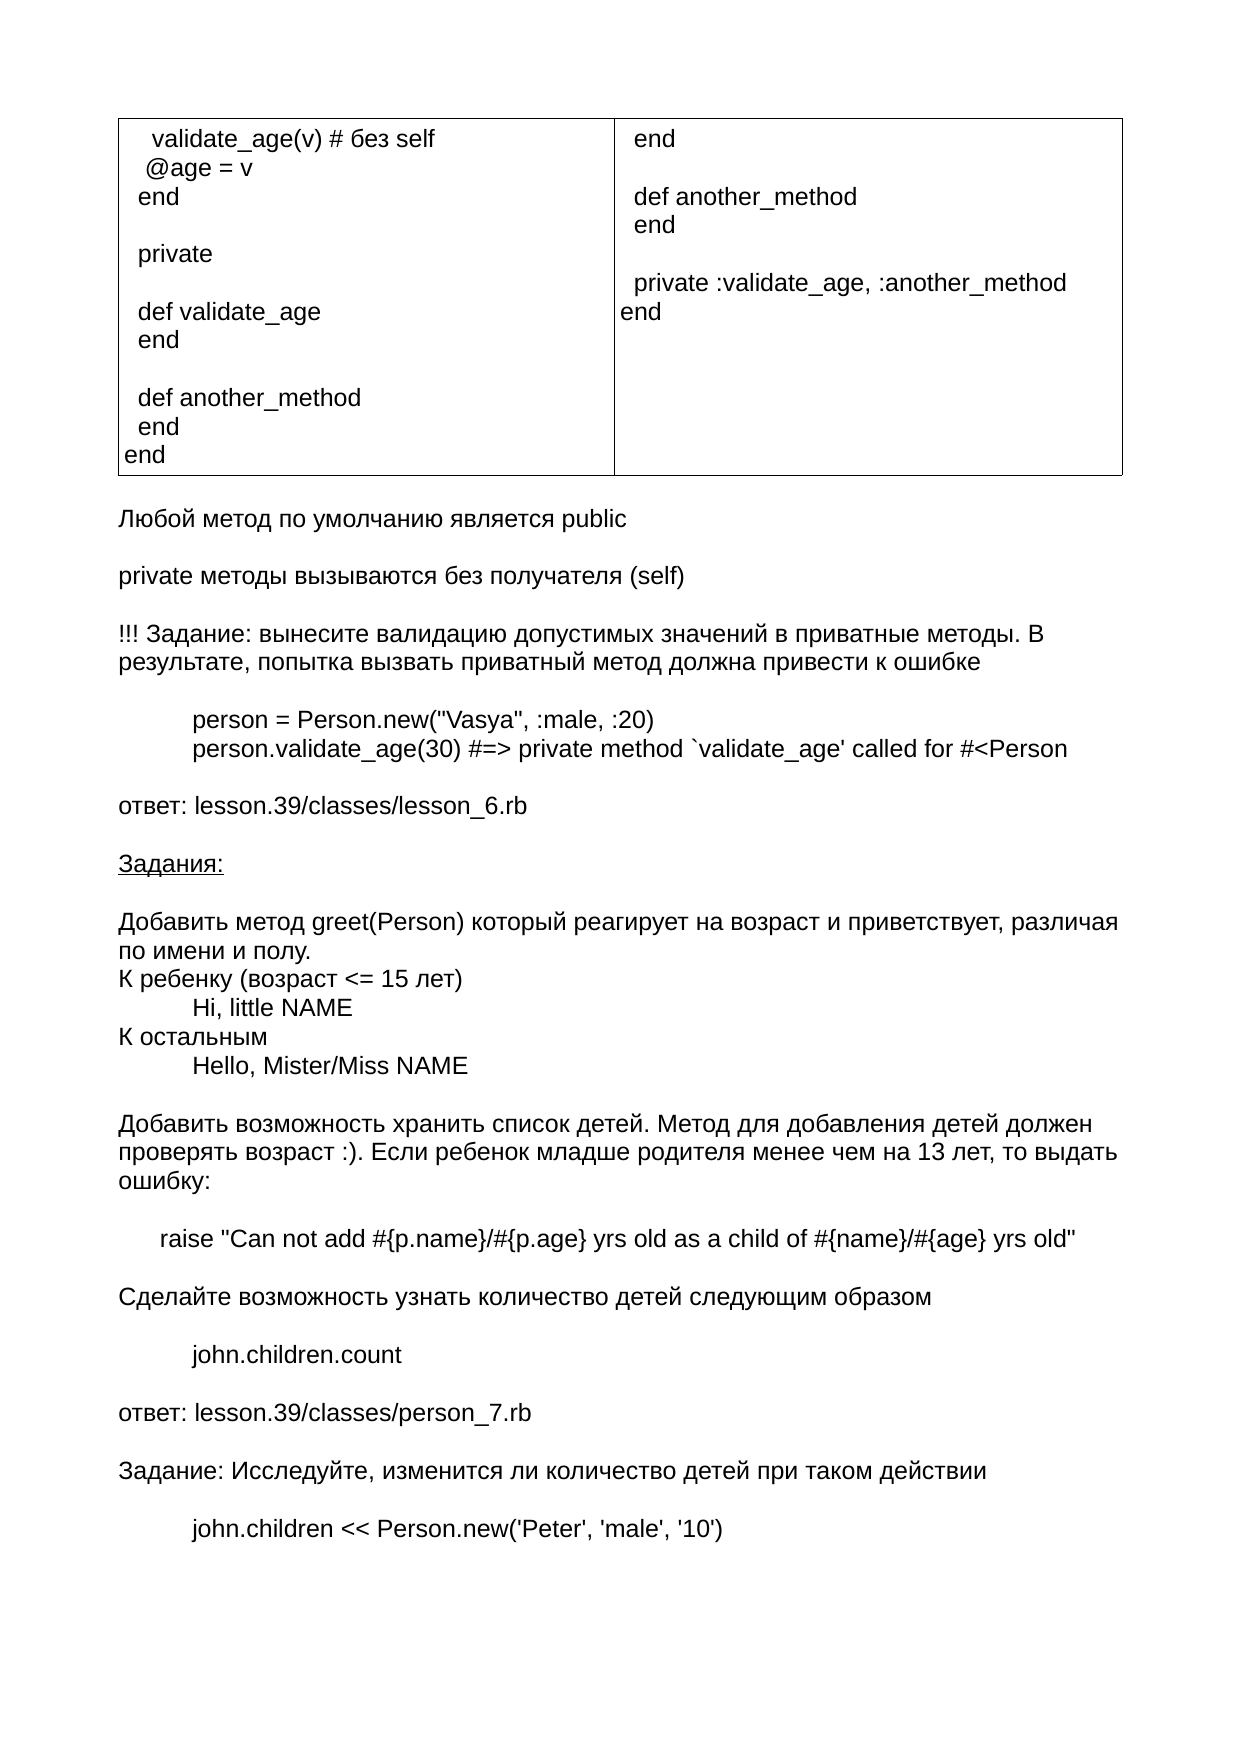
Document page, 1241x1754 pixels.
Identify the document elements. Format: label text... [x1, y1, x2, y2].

table_header end def another_method end private :validate_age, :another_method end [615, 119, 1122, 475]
text person = Person.new("Vasya", :male, :20) [118, 705, 1122, 733]
text К ребенку (возраст <= 15 лет) [118, 964, 1122, 993]
text Добавить метод greet(Person) который реагирует на возраст и приветствует, различая по имени и полу. [118, 907, 1122, 964]
table_header validate_age(v) # без self @age = v end private def validate_age end def another_method end end [119, 119, 614, 475]
text К остальным [118, 1022, 1122, 1051]
text john.children << Person.new('Peter', 'male', '10') [118, 1513, 1122, 1542]
text Задание: Исследуйте, изменится ли количество детей при таком действии [118, 1456, 1122, 1484]
text private методы вызываются без получателя (self) [118, 561, 1122, 590]
text Любой метод по умолчанию является public [118, 503, 1122, 532]
text ответ: lesson.39/classes/lesson_6.rb [118, 791, 1122, 820]
text Hello, Mister/Miss NAME [118, 1051, 1122, 1079]
text Добавить возможность хранить список детей. Метод для добавления детей должен проверять возраст :). Если ребенок младше родителя менее чем на 13 лет, то выдать ошибку: [118, 1108, 1122, 1195]
text Задания: [118, 849, 1122, 878]
text Hi, little NAME [118, 993, 1122, 1022]
text john.children.count [118, 1340, 1122, 1368]
text Сделайте возможность узнать количество детей следующим образом [118, 1282, 1122, 1311]
text person.validate_age(30) #=> private method `validate_age' called for #<Person [118, 733, 1122, 762]
text !!! Задание: вынесите валидацию допустимых значений в приватные методы. В результате, попытка вызвать приватный метод должна привести к ошибке [118, 618, 1122, 676]
text raise "Can not add #{p.name}/#{p.age} yrs old as a child of #{name}/#{age} yrs old" [118, 1224, 1122, 1253]
text ответ: lesson.39/classes/person_7.rb [118, 1398, 1122, 1426]
